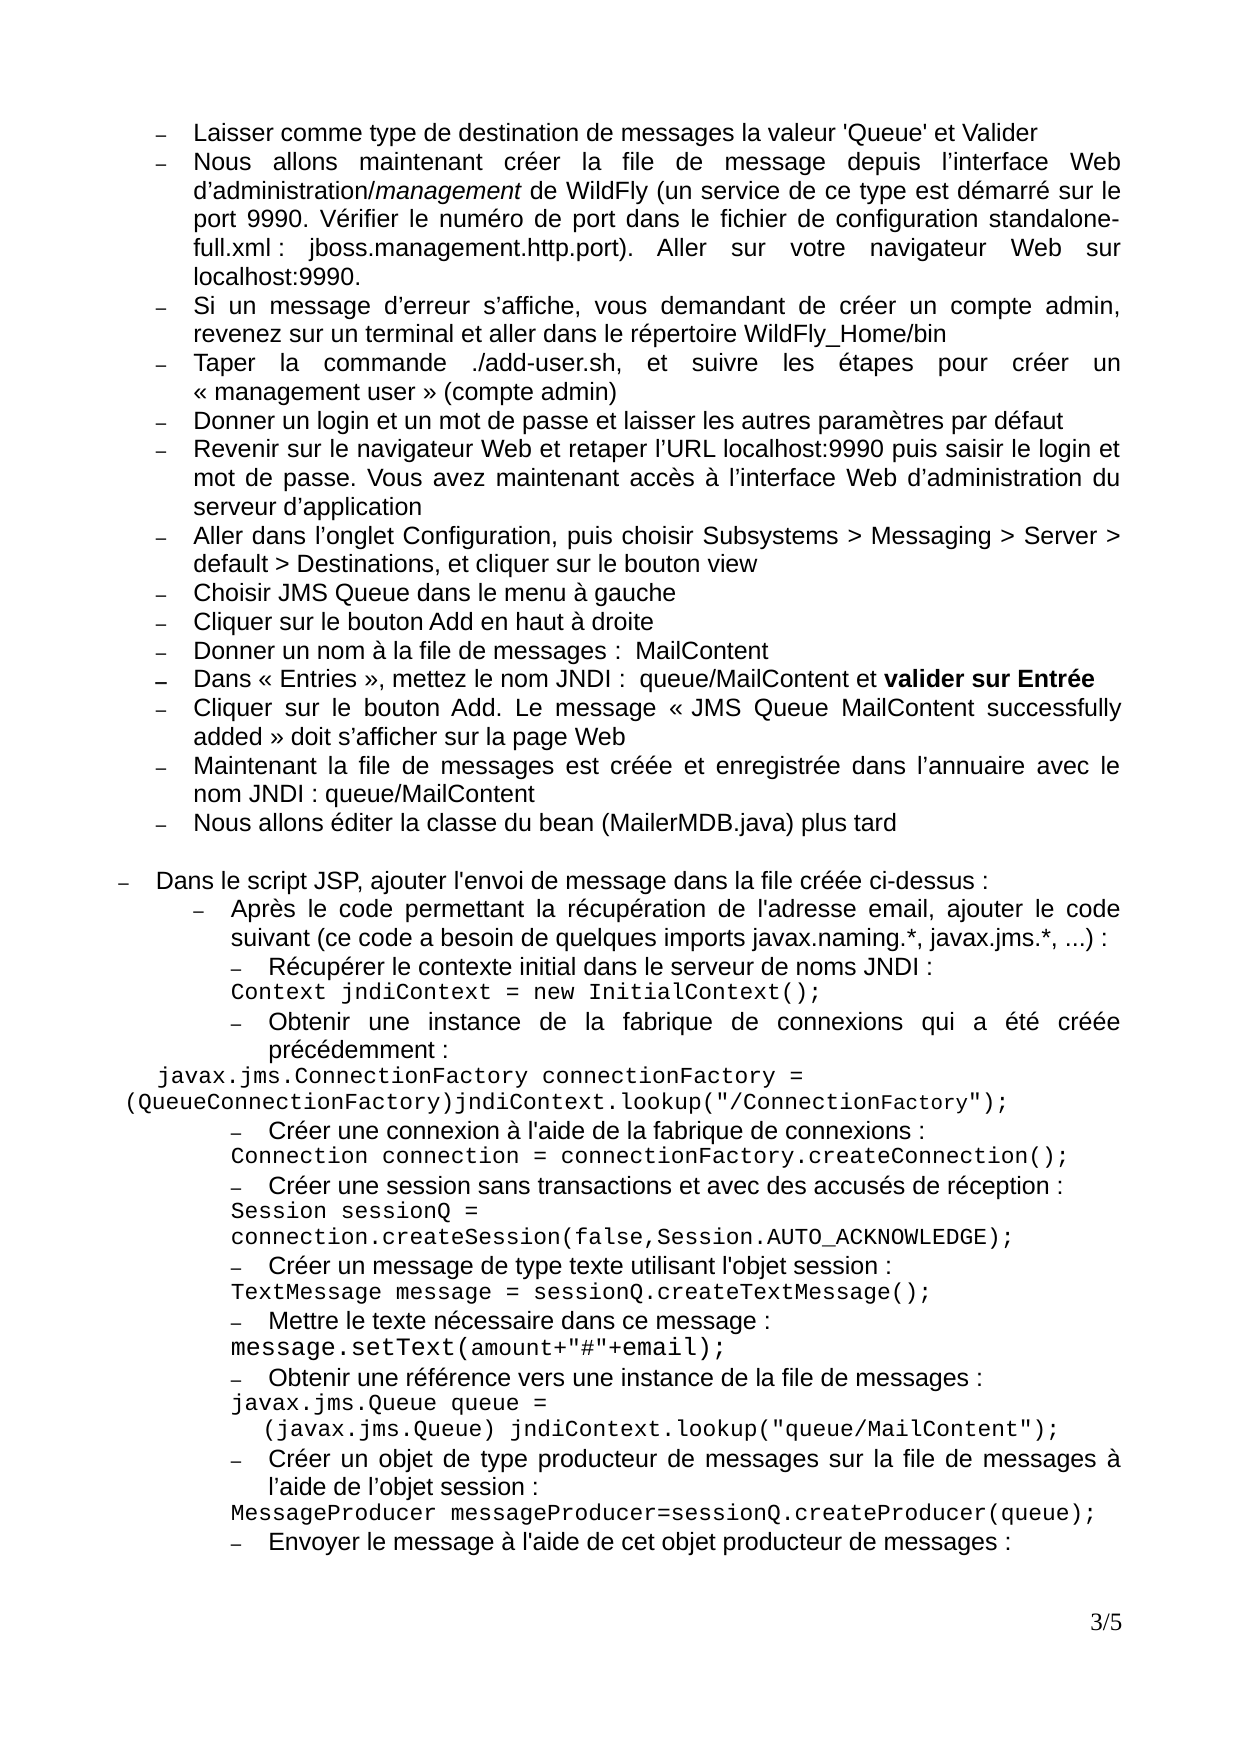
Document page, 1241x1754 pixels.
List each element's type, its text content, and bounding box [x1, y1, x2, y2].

list Obtenir une instance de la fabrique de connexions qui a été créée précédemment : [231, 1007, 1122, 1064]
list Nous allons éditer la classe du bean (MailerMDB.java) plus tard [156, 808, 1122, 837]
list Donner un nom à la file de messages : MailContent [156, 636, 1122, 664]
list Si un message d’erreur s’affiche, vous demandant de créer un compte admin, revenez sur un terminal et aller dans le répertoire WildFly_Home/bin [156, 291, 1122, 348]
list Mettre le texte nécessaire dans ce message : [231, 1306, 1122, 1335]
list Récupérer le contexte initial dans le serveur de noms JNDI : [231, 952, 1122, 981]
list Dans le script JSP, ajouter l'envoi de message dans la file créée ci-dessus : [118, 866, 1122, 894]
list TextMessage message = sessionQ.createTextMessage(); [193, 1280, 1122, 1306]
list Context jndiContext = new InitialContext(); [193, 981, 1122, 1007]
list Revenir sur le navigateur Web et retaper l’URL localhost:9990 puis saisir le login et mot de passe. Vous avez maintenant accès à l’interface Web d’administration du serveur d’application [156, 434, 1122, 521]
list Session sessionQ = [193, 1199, 1122, 1225]
list Taper la commande ./add-user.sh, et suivre les étapes pour créer un « management user » (compte admin) [156, 348, 1122, 406]
list Donner un login et un mot de passe et laisser les autres paramètres par défaut [156, 406, 1122, 434]
list Envoyer le message à l'aide de cet objet producteur de messages : [231, 1527, 1122, 1556]
list javax.jms.Queue queue = [193, 1392, 1122, 1418]
list MessageProducer messageProducer=sessionQ.createProducer(queue); [193, 1501, 1122, 1527]
list message.setText(amount+"#"+email); [193, 1335, 1122, 1363]
list connection.createSession(false,Session.AUTO_ACKNOWLEDGE); [193, 1225, 1122, 1251]
list Créer un objet de type producteur de messages sur la file de messages à l’aide de l’objet session : [231, 1444, 1122, 1501]
list Créer une connexion à l'aide de la fabrique de connexions : [231, 1116, 1122, 1145]
list Connection connection = connectionFactory.createConnection(); [193, 1145, 1122, 1171]
list Après le code permettant la récupération de l'adresse email, ajouter le code suivant (ce code a besoin de quelques imports javax.naming.*, javax.jms.*, ...) : [193, 894, 1122, 952]
list Cliquer sur le bouton Add. Le message « JMS Queue MailContent successfully added » doit s’afficher sur la page Web [156, 693, 1122, 751]
list Dans « Entries », mettez le nom JNDI : queue/MailContent et valider sur Entrée [156, 664, 1122, 693]
list Nous allons maintenant créer la file de message depuis l’interface Web d’administration/management de WildFly (un service de ce type est démarré sur le port 9990. Vérifier le numéro de port dans le fichier de configuration standalone-full.xml : jboss.management.http.port). Aller sur votre navigateur Web sur localhost:9990. [156, 147, 1122, 291]
list Obtenir une référence vers une instance de la file de messages : [231, 1363, 1122, 1392]
list Cliquer sur le bouton Add en haut à droite [156, 607, 1122, 636]
text (javax.jms.Queue) jndiContext.lookup("queue/MailContent"); [118, 1418, 1122, 1444]
list Maintenant la file de messages est créée et enregistrée dans l’annuaire avec le nom JNDI : queue/MailContent [156, 751, 1122, 808]
list javax.jms.ConnectionFactory connectionFactory = [119, 1064, 1122, 1090]
list Laisser comme type de destination de messages la valeur 'Queue' et Valider [156, 118, 1122, 147]
list (QueueConnectionFactory)jndiContext.lookup("/ConnectionFactory"); [45, 1090, 1122, 1116]
list Choisir JMS Queue dans le menu à gauche [156, 578, 1122, 607]
list Créer un message de type texte utilisant l'objet session : [231, 1251, 1122, 1280]
list Aller dans l’onglet Configuration, puis choisir Subsystems > Messaging > Server > default > Destinations, et cliquer sur le bouton view [156, 521, 1122, 578]
list Créer une session sans transactions et avec des accusés de réception : [231, 1171, 1122, 1199]
